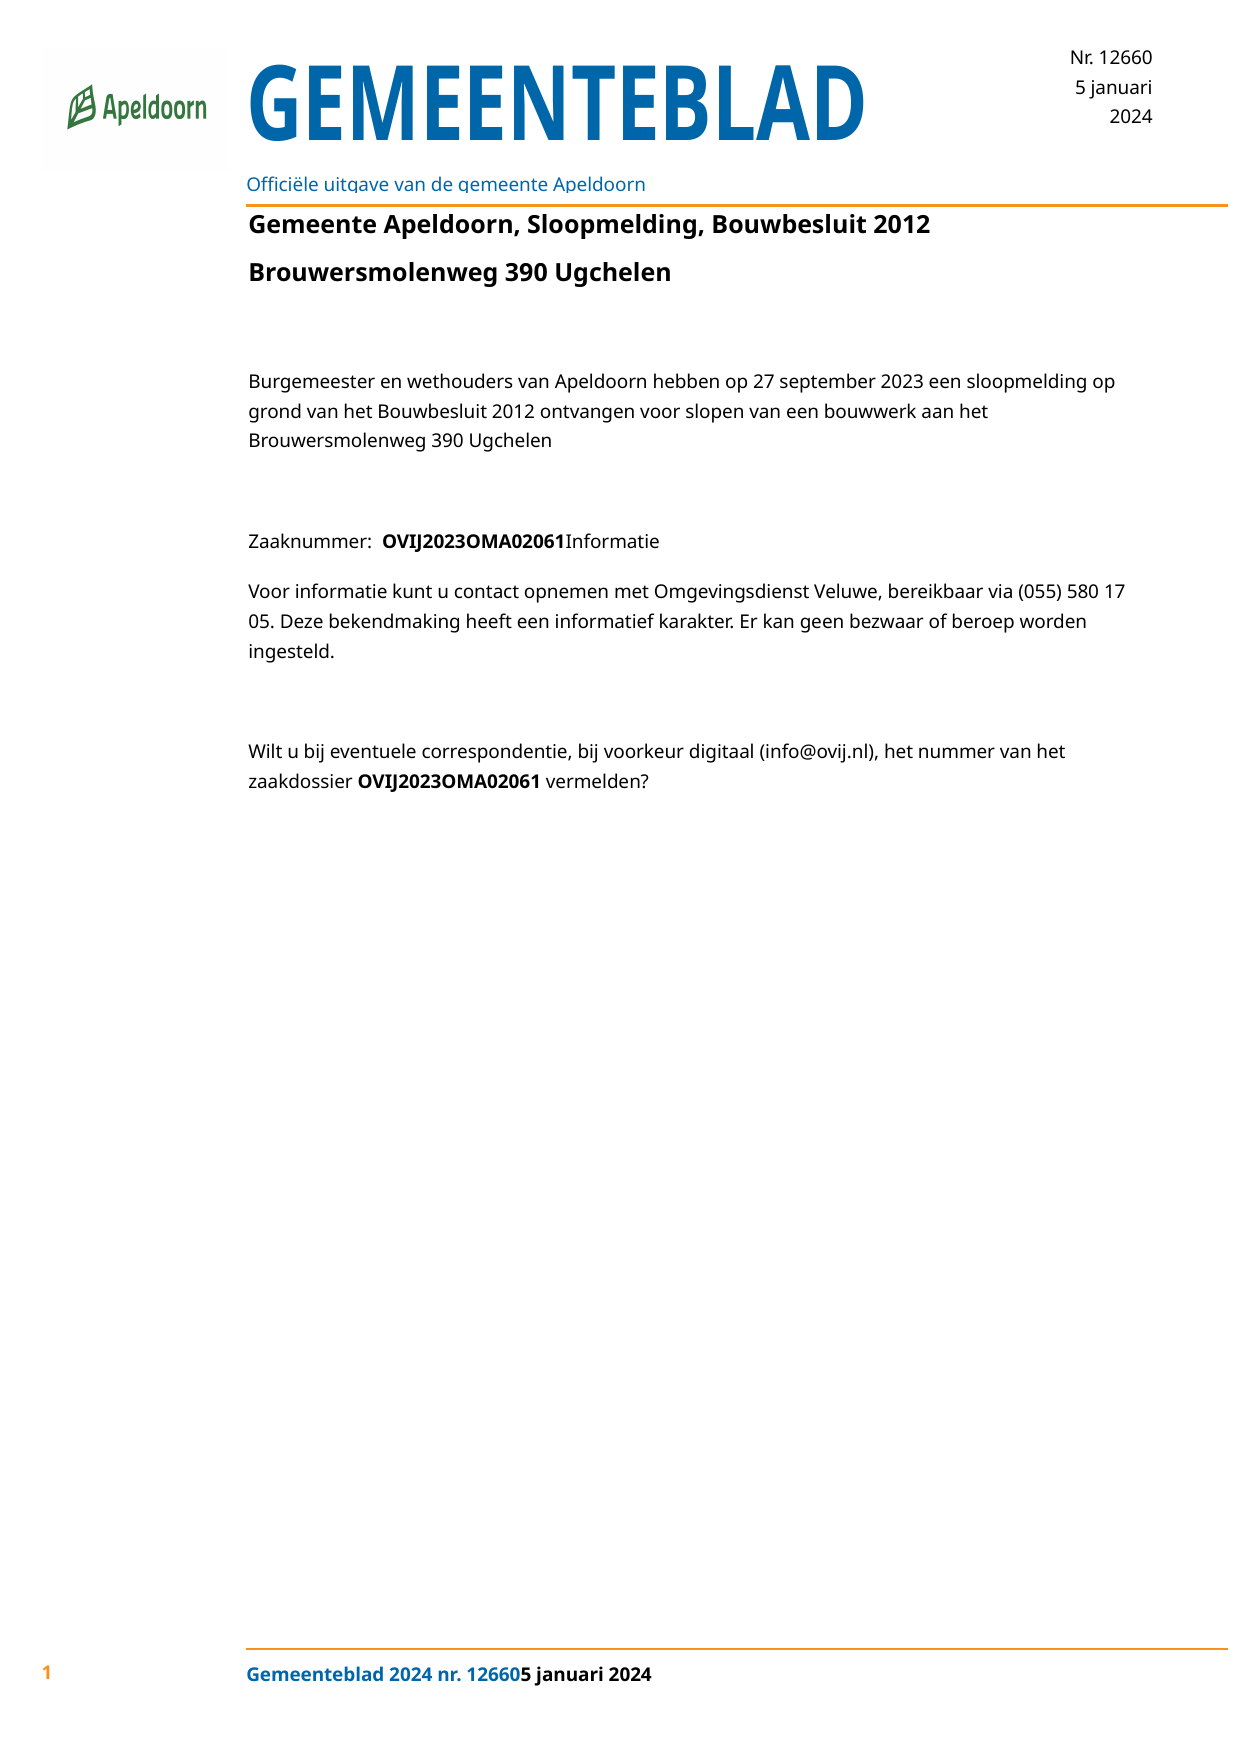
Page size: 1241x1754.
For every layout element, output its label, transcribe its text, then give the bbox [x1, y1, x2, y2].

text Zaaknummer: OVIJ2023OMA02061Informatie [248, 528, 1152, 554]
text Voor informatie kunt u contact opnemen met Omgevingsdienst Veluwe, bereikbaar via (055) 580 17 05. Deze bekendmaking heeft een informatief karakter. Er kan geen bezwaar of beroep worden ingesteld. [248, 579, 1152, 664]
text Wilt u bij eventuele correspondentie, bij voorkeur digitaal (info@ovij.nl), het nummer van het zaakdossier OVIJ2023OMA02061 vermelden? [248, 739, 1152, 794]
picture [41, 47, 231, 172]
text Burgemeester en wethouders van Apeldoorn hebben op 27 september 2023 een sloopmelding op grond van het Bouwbesluit 2012 ontvangen voor slopen van een bouwwerk aan het Brouwersmolenweg 390 Ugchelen [248, 368, 1152, 453]
text Gemeente Apeldoorn, Sloopmelding, Bouwbesluit 2012 Brouwersmolenweg 390 Ugchelen [248, 207, 1152, 288]
